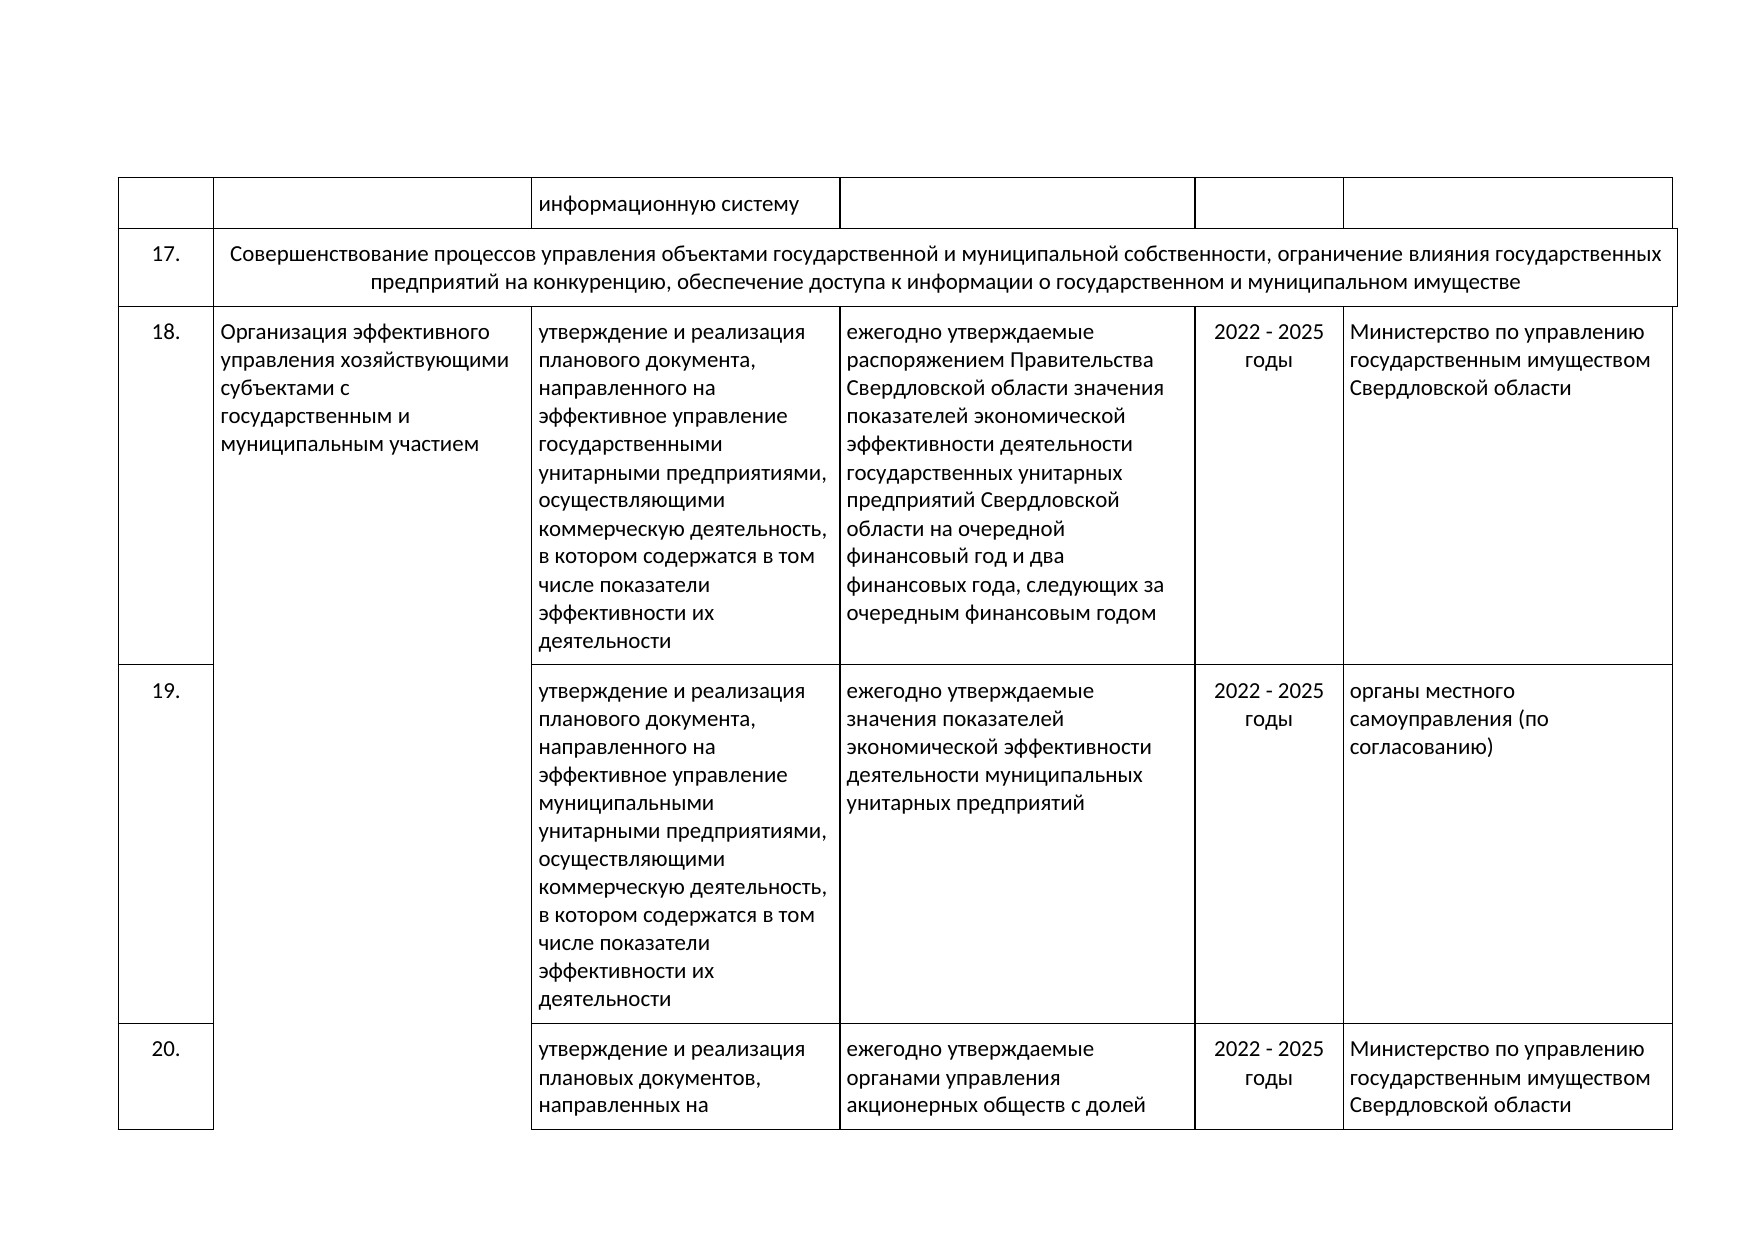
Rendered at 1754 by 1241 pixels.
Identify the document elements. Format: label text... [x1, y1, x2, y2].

table_cell утверждение и реализация планового документа, направленного на эффективное управление муниципальными унитарными предприятиями, осуществляющими коммерческую деятельность, в котором содержатся в том числе показатели эффективности их деятельности [532, 665, 839, 1023]
table_cell 17. [119, 229, 213, 306]
table_cell 19. [119, 665, 213, 1023]
table_cell [1673, 177, 1677, 227]
table_cell 2022 - 2025 годы [1196, 1024, 1343, 1129]
table_cell ежегодно утверждаемые распоряжением Правительства Свердловской области значения показателей экономической эффективности деятельности государственных унитарных предприятий Свердловской области на очередной финансовый год и два финансовых года, следующих за очередным финансовым годом [841, 307, 1194, 664]
table_cell органы местного самоуправления (по согласованию) [1344, 665, 1672, 1023]
table_cell информационную систему [532, 178, 839, 227]
table_cell 18. [119, 307, 213, 664]
table_cell [841, 178, 1194, 227]
table_cell [1196, 178, 1343, 227]
table_cell 2022 - 2025 годы [1196, 665, 1343, 1023]
table_cell [214, 178, 531, 227]
table_cell [1673, 307, 1677, 664]
table_cell 20. [119, 1024, 213, 1129]
table_cell [1673, 1023, 1677, 1129]
table_cell утверждение и реализация планового документа, направленного на эффективное управление государственными унитарными предприятиями, осуществляющими коммерческую деятельность, в котором содержатся в том числе показатели эффективности их деятельности [532, 307, 839, 664]
table_cell ежегодно утверждаемые органами управления акционерных обществ с долей [841, 1024, 1194, 1129]
table_cell 2022 - 2025 годы [1196, 307, 1343, 664]
table_cell Совершенствование процессов управления объектами государственной и муниципальной собственности, ограничение влияния государственных предприятий на конкуренцию, обеспечение доступа к информации о государственном и муниципальном имуществе [214, 229, 1677, 306]
table_cell [1673, 664, 1677, 1023]
table_cell ежегодно утверждаемые значения показателей экономической эффективности деятельности муниципальных унитарных предприятий [841, 665, 1194, 1023]
table_cell Министерство по управлению государственным имуществом Свердловской области [1344, 1024, 1672, 1129]
table_cell [119, 178, 213, 227]
table_cell утверждение и реализация плановых документов, направленных на [532, 1024, 839, 1129]
table_cell Организация эффективного управления хозяйствующими субъектами с государственным и муниципальным участием [214, 307, 531, 1129]
table_cell Министерство по управлению государственным имуществом Свердловской области [1344, 307, 1672, 664]
table_cell [1344, 178, 1672, 227]
